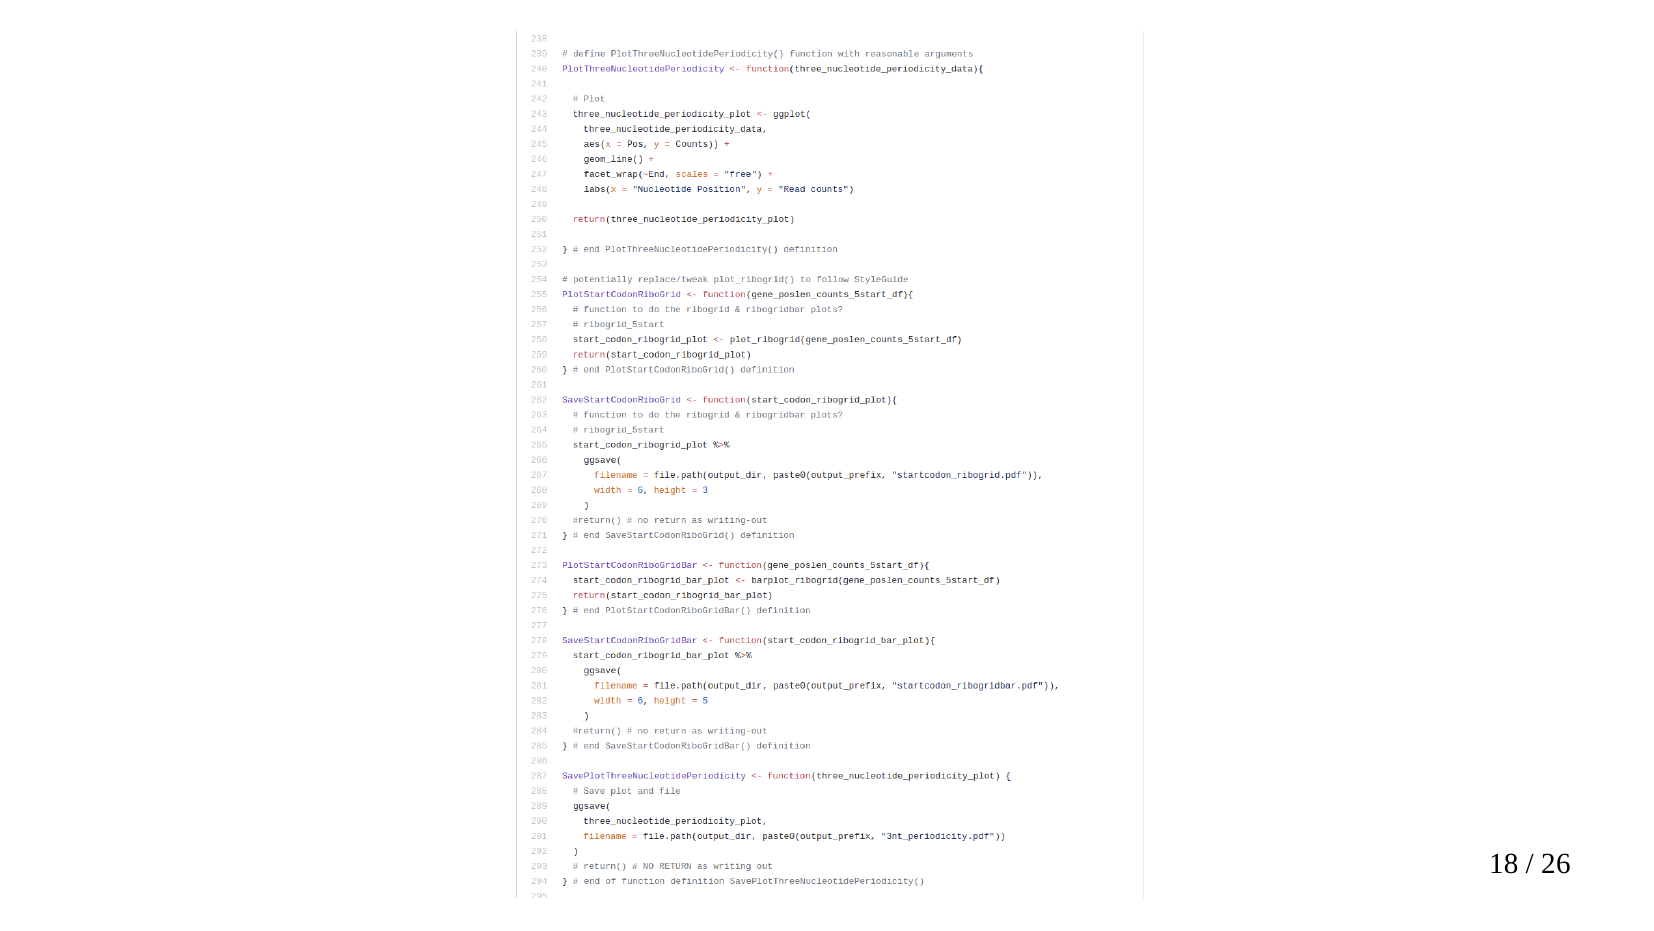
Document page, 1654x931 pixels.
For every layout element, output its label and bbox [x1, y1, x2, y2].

picture [501, 31, 1152, 898]
